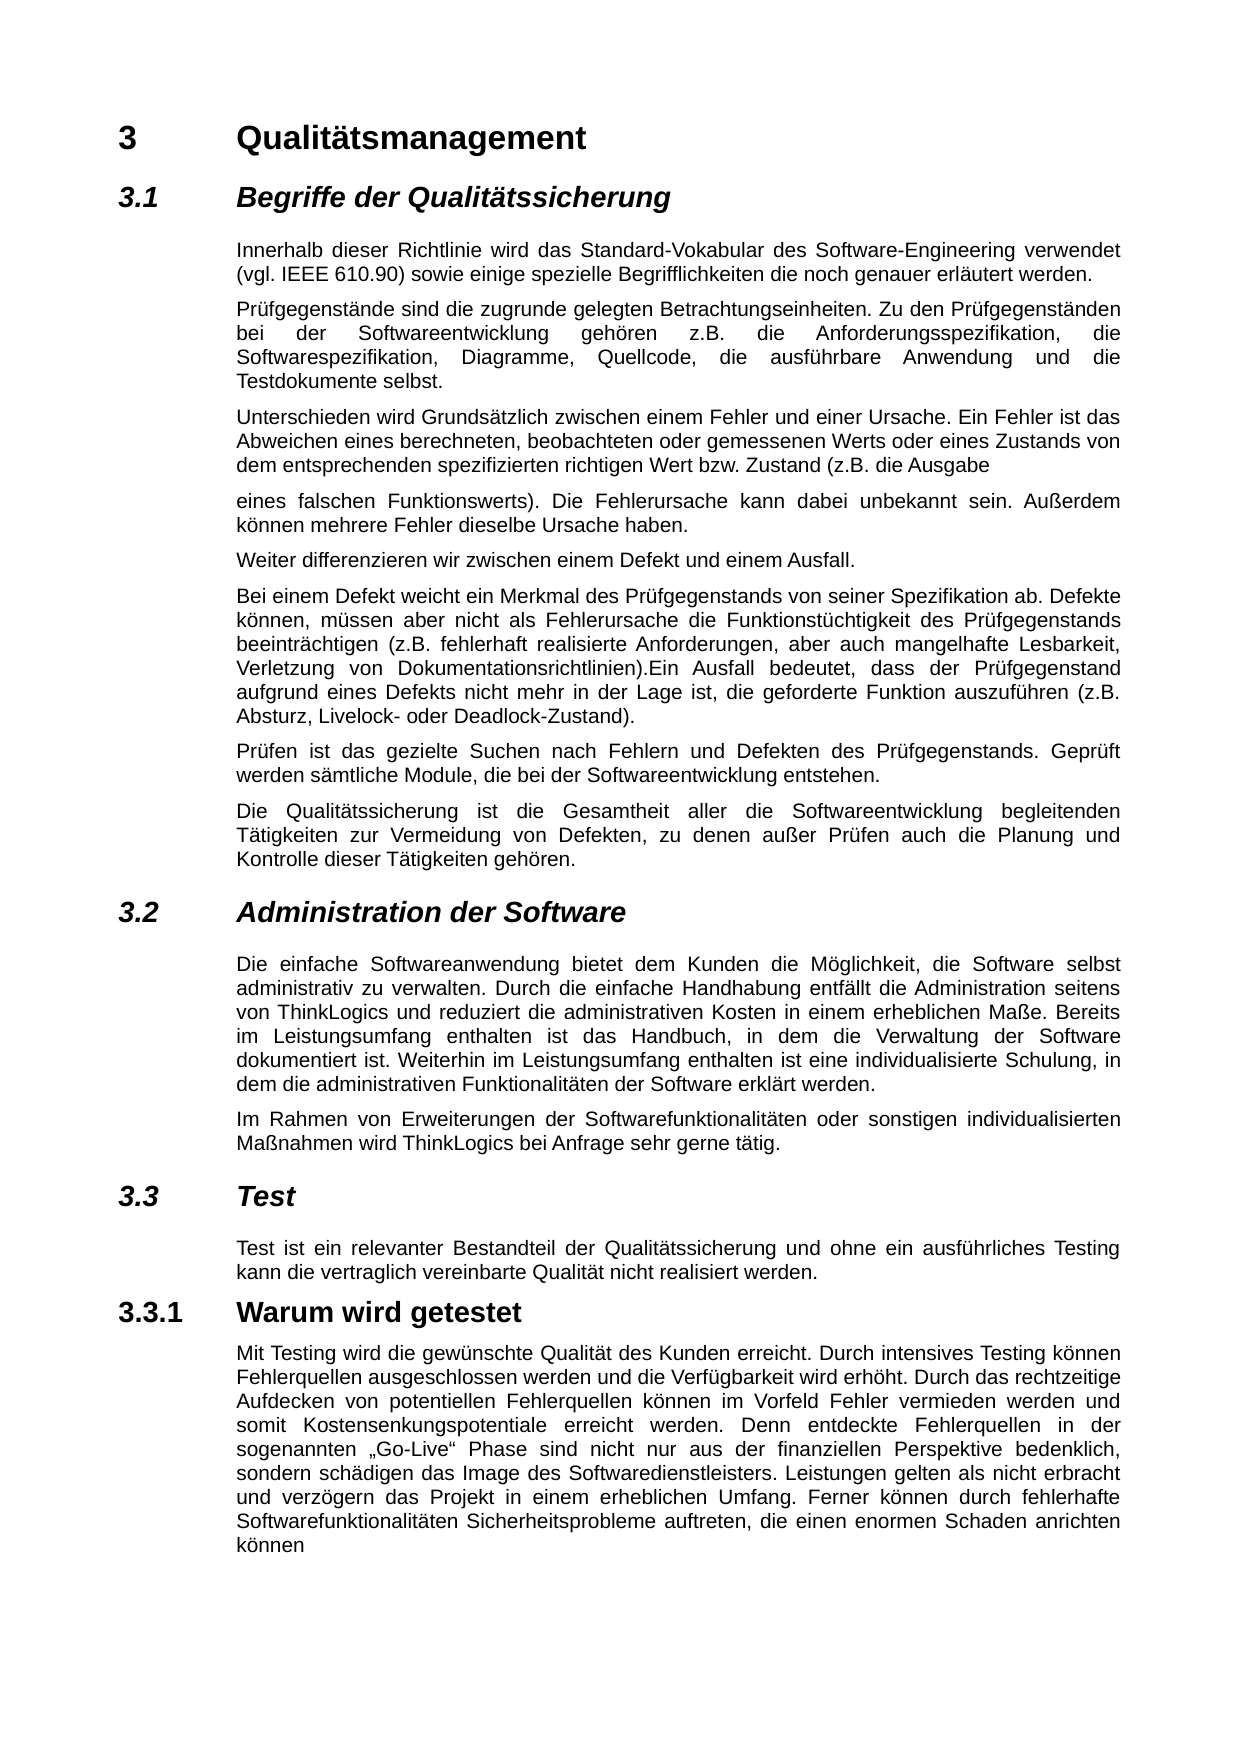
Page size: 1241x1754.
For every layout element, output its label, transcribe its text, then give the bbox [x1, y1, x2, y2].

text Mit Testing wird die gewünschte Qualität des Kunden erreicht. Durch intensives Testing können Fehlerquellen ausgeschlossen werden und die Verfügbarkeit wird erhöht. Durch das rechtzeitige Aufdecken von potentiellen Fehlerquellen können im Vorfeld Fehler vermieden werden und somit Kostensenkungspotentiale erreicht werden. Denn entdeckte Fehlerquellen in der sogenannten „Go-Live“ Phase sind nicht nur aus der finanziellen Perspektive bedenklich, sondern schädigen das Image des Softwaredienstleisters. Leistungen gelten als nicht erbracht und verzögern das Projekt in einem erheblichen Umfang. Ferner können durch fehlerhafte Softwarefunktionalitäten Sicherheitsprobleme auftreten, die einen enormen Schaden anrichten können [236, 1341, 1122, 1556]
subtitle Test [118, 1179, 1122, 1212]
text Weiter differenzieren wir zwischen einem Defekt und einem Ausfall. [236, 548, 1122, 572]
text Unterschieden wird Grundsätzlich zwischen einem Fehler und einer Ursache. Ein Fehler ist das Abweichen eines berechneten, beobachteten oder gemessenen Werts oder eines Zustands von dem entsprechenden spezifizierten richtigen Wert bzw. Zustand (z.B. die Ausgabe [236, 405, 1122, 477]
text Innerhalb dieser Richtlinie wird das Standard-Vokabular des Software-Engineering verwendet (vgl. IEEE 610.90) sowie einige spezielle Begrifflichkeiten die noch genauer erläutert werden. [236, 237, 1122, 285]
text Die einfache Softwareanwendung bietet dem Kunden die Möglichkeit, die Software selbst administrativ zu verwalten. Durch die einfache Handhabung entfällt die Administration seitens von ThinkLogics und reduziert die administrativen Kosten in einem erheblichen Maße. Bereits im Leistungsumfang enthalten ist das Handbuch, in dem die Verwaltung der Software dokumentiert ist. Weiterhin im Leistungsumfang enthalten ist eine individualisierte Schulung, in dem die administrativen Funktionalitäten der Software erklärt werden. [236, 952, 1122, 1095]
subtitle Warum wird getestet [118, 1296, 1122, 1329]
text eines falschen Funktionswerts). Die Fehlerursache kann dabei unbekannt sein. Außerdem können mehrere Fehler dieselbe Ursache haben. [236, 488, 1122, 536]
text Prüfgegenstände sind die zugrunde gelegten Betrachtungseinheiten. Zu den Prüfgegenständen bei der Softwareentwicklung gehören z.B. die Anforderungsspezifikation, die Softwarespezifikation, Diagramme, Quellcode, die ausführbare Anwendung und die Testdokumente selbst. [236, 297, 1122, 393]
subtitle Begriffe der Qualitätssicherung [118, 180, 1122, 214]
text Die Qualitätssicherung ist die Gesamtheit aller die Softwareentwicklung begleitenden Tätigkeiten zur Vermeidung von Defekten, zu denen außer Prüfen auch die Planung und Kontrolle dieser Tätigkeiten gehören. [236, 799, 1122, 871]
text Test ist ein relevanter Bestandteil der Qualitätssicherung und ohne ein ausführliches Testing kann die vertraglich vereinbarte Qualität nicht realisiert werden. [236, 1236, 1122, 1284]
subtitle Administration der Software [118, 894, 1122, 928]
subtitle Qualitätsmanagement [118, 118, 1122, 157]
text Prüfen ist das gezielte Suchen nach Fehlern und Defekten des Prüfgegenstands. Geprüft werden sämtliche Module, die bei der Softwareentwicklung entstehen. [236, 739, 1122, 787]
text Im Rahmen von Erweiterungen der Softwarefunktionalitäten oder sonstigen individualisierten Maßnahmen wird ThinkLogics bei Anfrage sehr gerne tätig. [236, 1107, 1122, 1155]
text Bei einem Defekt weicht ein Merkmal des Prüfgegenstands von seiner Spezifikation ab. Defekte können, müssen aber nicht als Fehlerursache die Funktionstüchtigkeit des Prüfgegenstands beeinträchtigen (z.B. fehlerhaft realisierte Anforderungen, aber auch mangelhafte Lesbarkeit, Verletzung von Dokumentationsrichtlinien).Ein Ausfall bedeutet, dass der Prüfgegenstand aufgrund eines Defekts nicht mehr in der Lage ist, die geforderte Funktion auszuführen (z.B. Absturz, Livelock- oder Deadlock-Zustand). [236, 584, 1122, 728]
